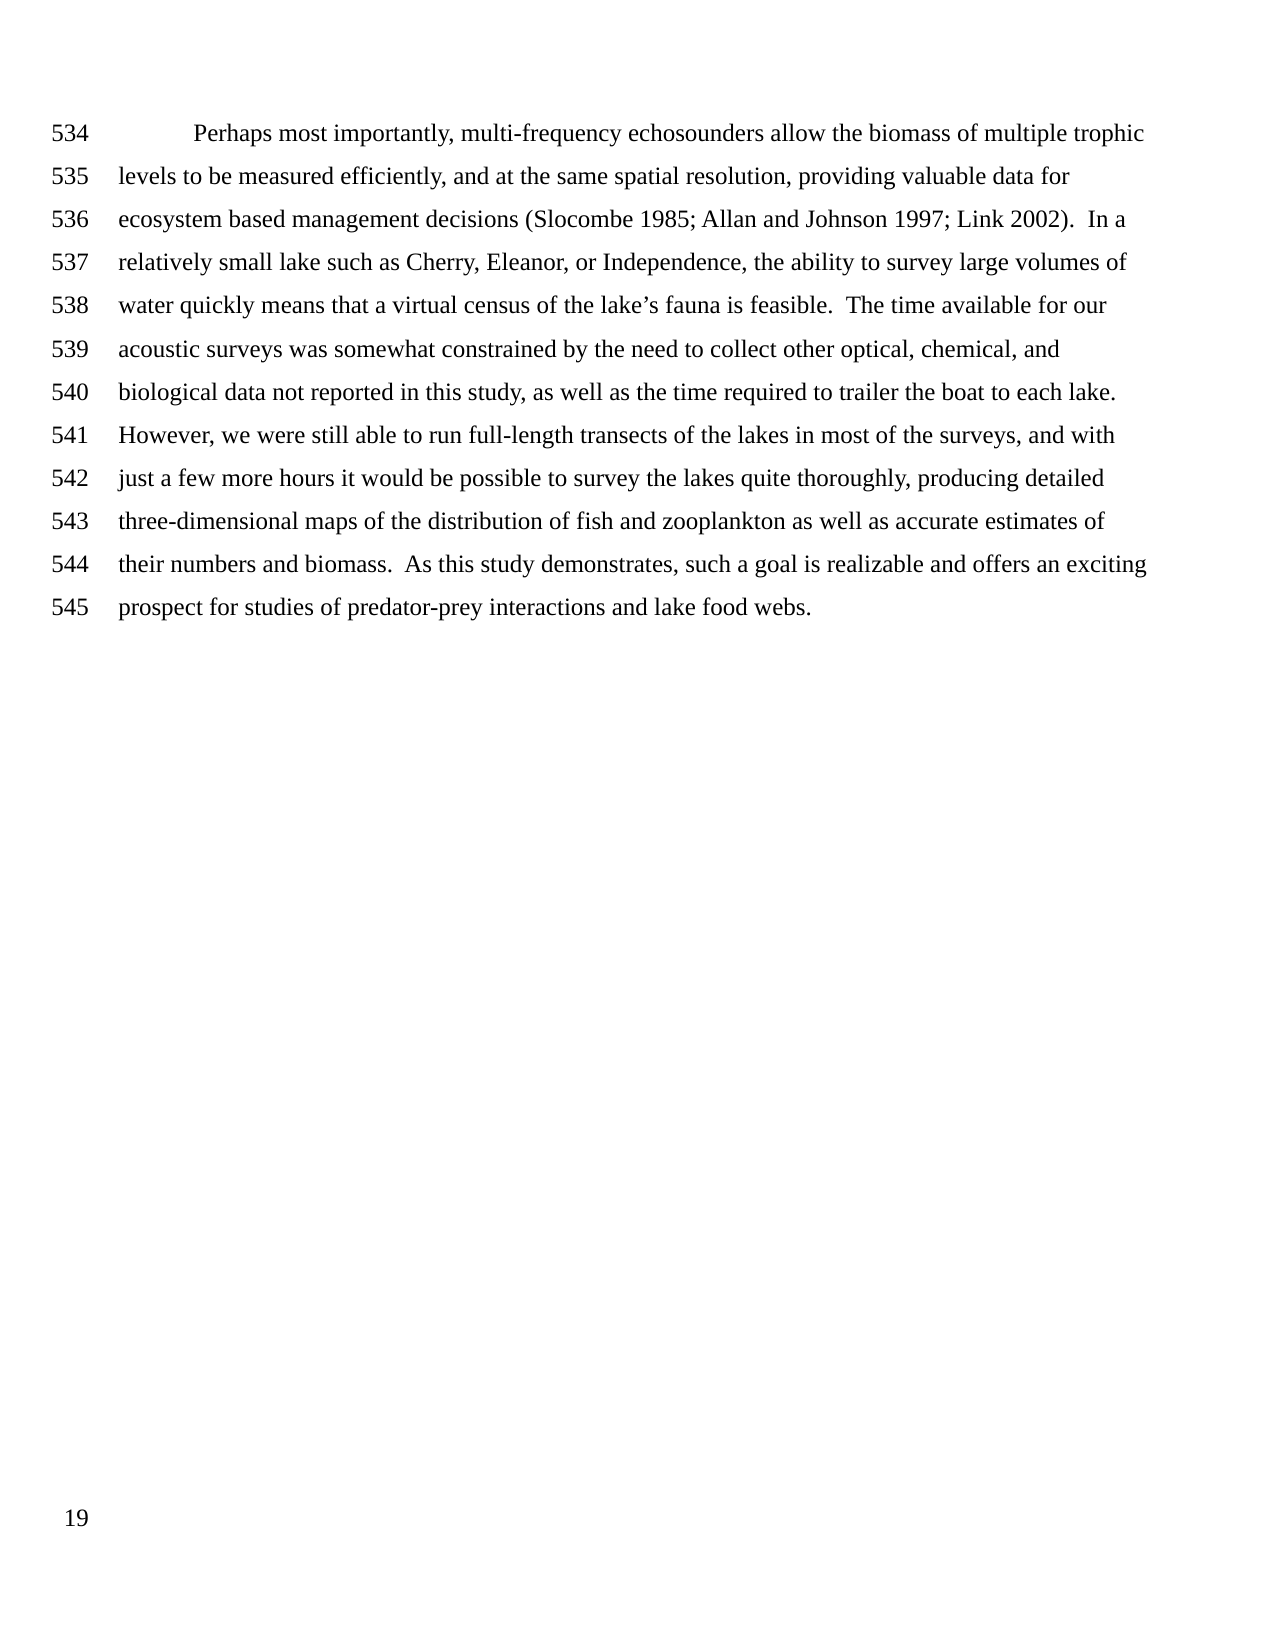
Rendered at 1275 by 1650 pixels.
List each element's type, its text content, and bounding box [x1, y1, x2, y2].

text Perhaps most importantly, multi-frequency echosounders allow the biomass of multiple trophic levels to be measured efficiently, and at the same spatial resolution, providing valuable data for ecosystem based management decisions (Slocombe 1985; Allan and Johnson 1997; Link 2002)⁠. In a relatively small lake such as Cherry, Eleanor, or Independence, the ability to survey large volumes of water quickly means that a virtual census of the lake’s fauna is feasible. The time available for our acoustic surveys was somewhat constrained by the need to collect other optical, chemical, and biological data not reported in this study, as well as the time required to trailer the boat to each lake. However, we were still able to run full-length transects of the lakes in most of the surveys, and with just a few more hours it would be possible to survey the lakes quite thoroughly, producing detailed three-dimensional maps of the distribution of fish and zooplankton as well as accurate estimates of their numbers and biomass. As this study demonstrates, such a goal is realizable and offers an exciting prospect for studies of predator-prey interactions and lake food webs. [118, 118, 1157, 621]
